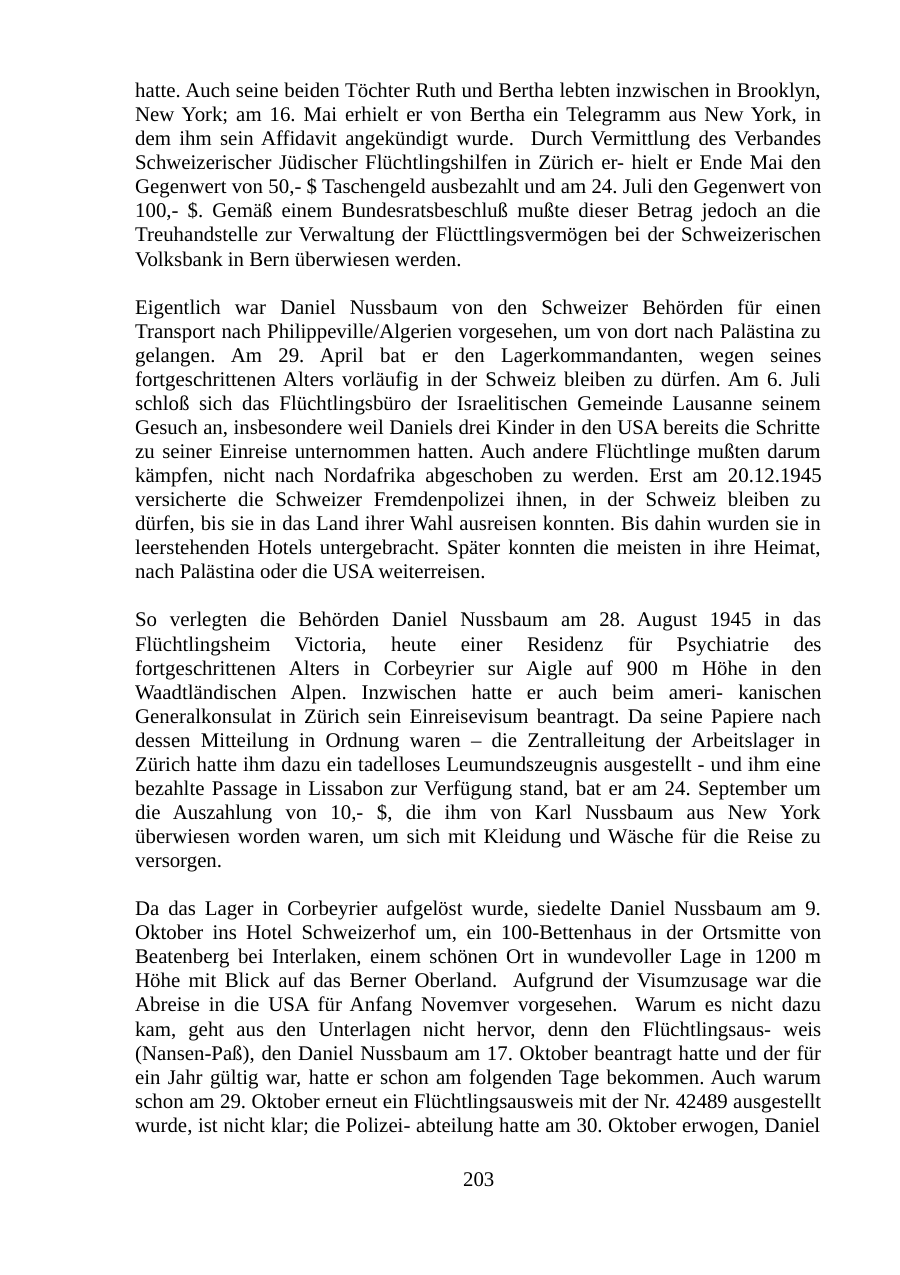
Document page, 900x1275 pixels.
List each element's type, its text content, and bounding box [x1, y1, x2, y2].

text hatte. Auch seine beiden Töchter Ruth und Bertha lebten inzwischen in Brooklyn, New York; am 16. Mai erhielt er von Bertha ein Telegramm aus New York, in dem ihm sein Affidavit angekündigt wurde. Durch Vermittlung des Verbandes Schweizerischer Jüdischer Flüchtlingshilfen in Zürich er- hielt er Ende Mai den Gegenwert von 50,- $ Taschengeld ausbezahlt und am 24. Juli den Gegenwert von 100,- $. Gemäß einem Bundesratsbeschluß mußte dieser Betrag jedoch an die Treuhandstelle zur Verwaltung der Flücttlingsvermögen bei der Schweizerischen Volksbank in Bern überwiesen werden. [135, 78, 822, 271]
text Eigentlich war Daniel Nussbaum von den Schweizer Behörden für einen Transport nach Philippeville/Algerien vorgesehen, um von dort nach Palästina zu gelangen. Am 29. April bat er den Lagerkommandanten, wegen seines fortgeschrittenen Alters vorläufig in der Schweiz bleiben zu dürfen. Am 6. Juli schloß sich das Flüchtlingsbüro der Israelitischen Gemeinde Lausanne seinem Gesuch an, insbesondere weil Daniels drei Kinder in den USA bereits die Schritte zu seiner Einreise unternommen hatten. Auch andere Flüchtlinge mußten darum kämpfen, nicht nach Nordafrika abgeschoben zu werden. Erst am 20.12.1945 versicherte die Schweizer Fremdenpolizei ihnen, in der Schweiz bleiben zu dürfen, bis sie in das Land ihrer Wahl ausreisen konnten. Bis dahin wurden sie in leerstehenden Hotels untergebracht. Später konnten die meisten in ihre Heimat, nach Palästina oder die USA weiterreisen. [135, 294, 822, 583]
text So verlegten die Behörden Daniel Nussbaum am 28. August 1945 in das Flüchtlingsheim Victoria, heute einer Residenz für Psychiatrie des fortgeschrittenen Alters in Corbeyrier sur Aigle auf 900 m Höhe in den Waadtländischen Alpen. Inzwischen hatte er auch beim ameri- kanischen Generalkonsulat in Zürich sein Einreisevisum beantragt. Da seine Papiere nach dessen Mitteilung in Ordnung waren – die Zentralleitung der Arbeitslager in Zürich hatte ihm dazu ein tadelloses Leumundszeugnis ausgestellt - und ihm eine bezahlte Passage in Lissabon zur Verfügung stand, bat er am 24. September um die Auszahlung von 10,- $, die ihm von Karl Nussbaum aus New York überwiesen worden waren, um sich mit Kleidung und Wäsche für die Reise zu versorgen. [135, 607, 822, 872]
text Da das Lager in Corbeyrier aufgelöst wurde, siedelte Daniel Nussbaum am 9. Oktober ins Hotel Schweizerhof um, ein 100-Bettenhaus in der Ortsmitte von Beatenberg bei Interlaken, einem schönen Ort in wundevoller Lage in 1200 m Höhe mit Blick auf das Berner Oberland. Aufgrund der Visumzusage war die Abreise in die USA für Anfang Novemver vorgesehen. Warum es nicht dazu kam, geht aus den Unterlagen nicht hervor, denn den Flüchtlingsaus- weis (Nansen-Paß), den Daniel Nussbaum am 17. Oktober beantragt hatte und der für ein Jahr gültig war, hatte er schon am folgenden Tage bekommen. Auch warum schon am 29. Oktober erneut ein Flüchtlingsausweis mit der Nr. 42489 ausgestellt wurde, ist nicht klar; die Polizei- abteilung hatte am 30. Oktober erwogen, Daniel [135, 896, 822, 1137]
